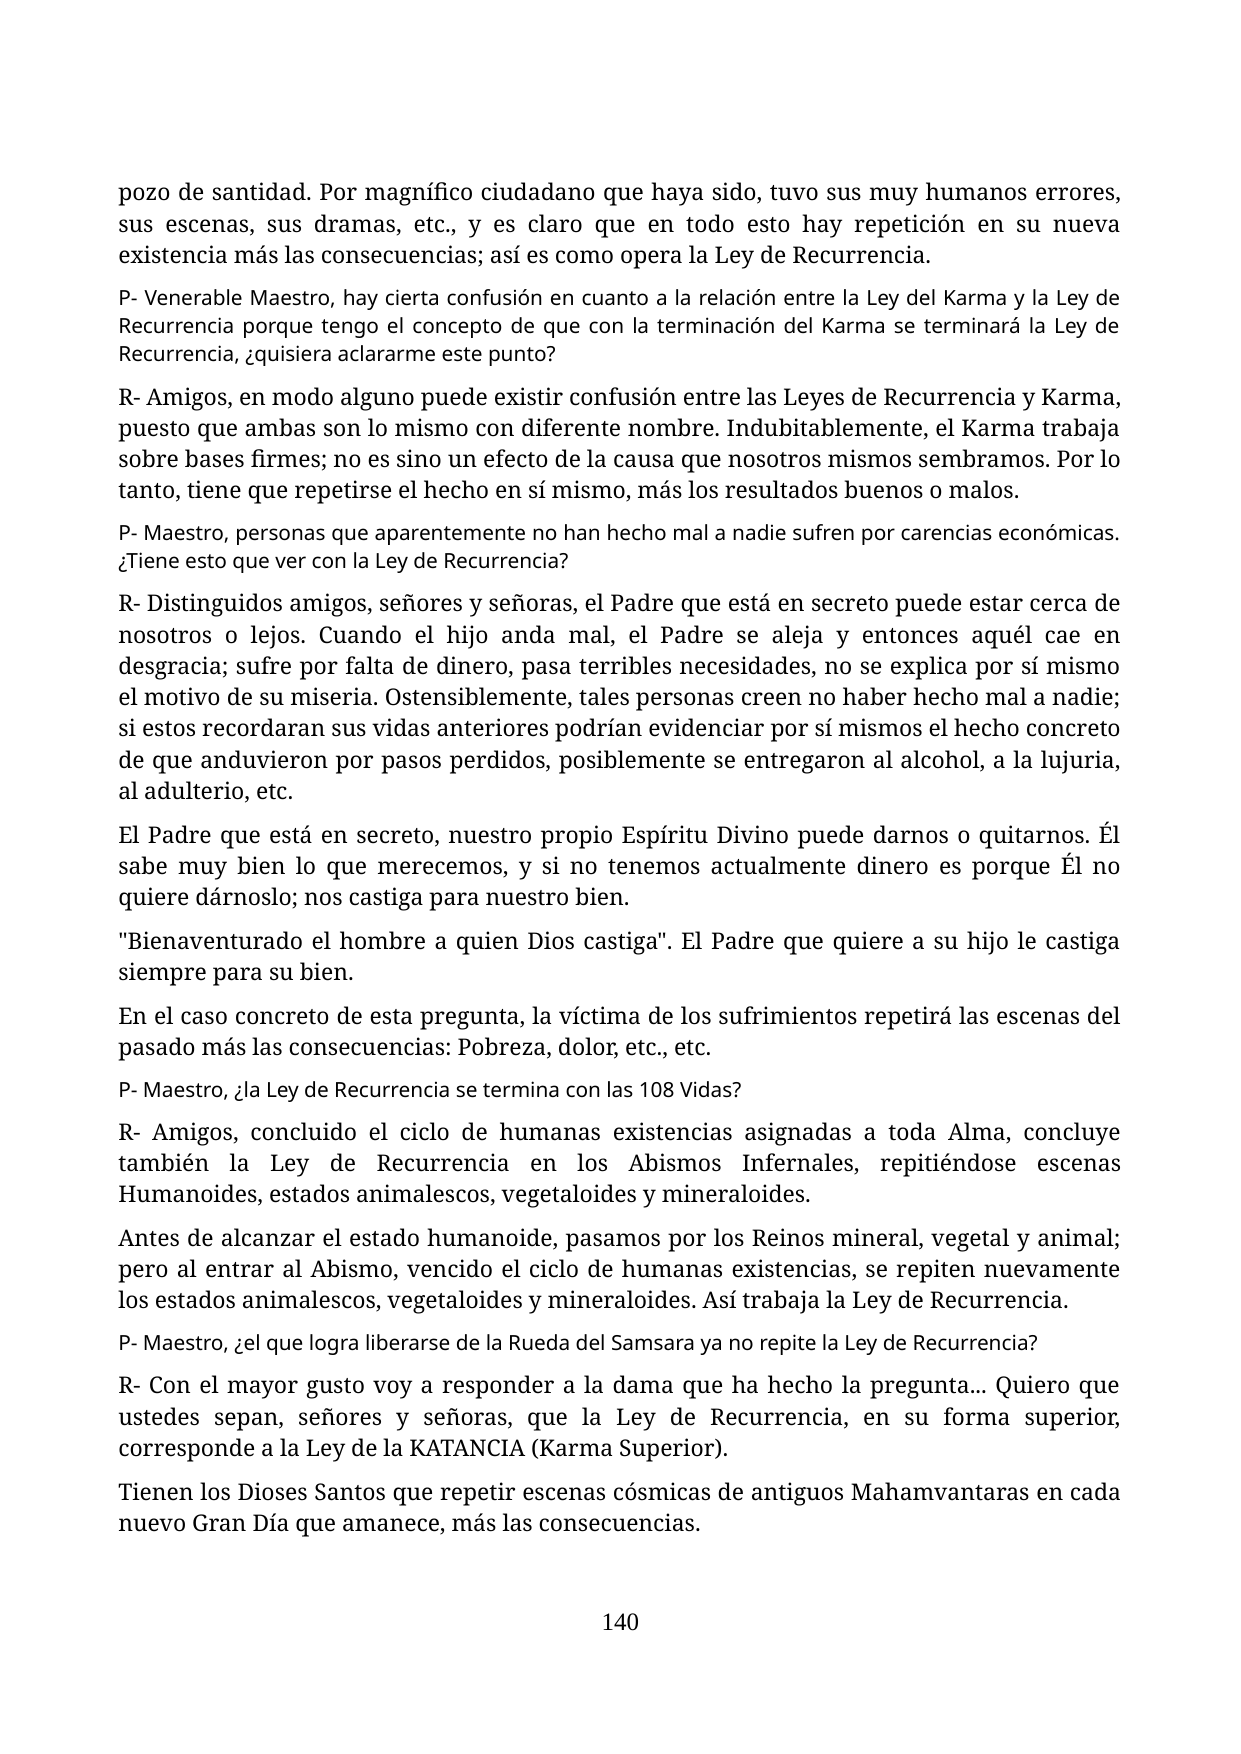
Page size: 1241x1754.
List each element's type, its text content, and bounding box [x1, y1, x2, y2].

text R- Distinguidos amigos, señores y señoras, el Padre que está en secreto puede estar cerca de nosotros o lejos. Cuando el hijo anda mal, el Padre se aleja y entonces aquél cae en desgracia; sufre por falta de dinero, pasa terribles necesidades, no se explica por sí mismo el motivo de su miseria. Ostensiblemente, tales personas creen no haber hecho mal a nadie; si estos recordaran sus vidas anteriores podrían evidenciar por sí mismos el hecho concreto de que anduvieron por pasos perdidos, posiblemente se entregaron al alcohol, a la lujuria, al adulterio, etc. [118, 587, 1122, 806]
text "Bienaventurado el hombre a quien Dios castiga". El Padre que quiere a su hijo le castiga siempre para su bien. [118, 925, 1122, 987]
text P- Venerable Maestro, hay cierta confusión en cuanto a la relación entre la Ley del Karma y la Ley de Recurrencia porque tengo el concepto de que con la terminación del Karma se terminará la Ley de Recurrencia, ¿quisiera aclararme este punto? [118, 283, 1122, 368]
text El Padre que está en secreto, nuestro propio Espíritu Divino puede darnos o quitarnos. Él sabe muy bien lo que merecemos, y si no tenemos actualmente dinero es porque Él no quiere dárnoslo; nos castiga para nuestro bien. [118, 818, 1122, 912]
text Antes de alcanzar el estado humanoide, pasamos por los Reinos mineral, vegetal y animal; pero al entrar al Abismo, vencido el ciclo de humanas existencias, se repiten nuevamente los estados animalescos, vegetaloides y mineraloides. Así trabaja la Ley de Recurrencia. [118, 1222, 1122, 1316]
text P- Maestro, personas que aparentemente no han hecho mal a nadie sufren por carencias económicas. ¿Tiene esto que ver con la Ley de Recurrencia? [118, 518, 1122, 575]
text R- Amigos, en modo alguno puede existir confusión entre las Leyes de Recurrencia y Karma, puesto que ambas son lo mismo con diferente nombre. Indubitablemente, el Karma trabaja sobre bases firmes; no es sino un efecto de la causa que nosotros mismos sembramos. Por lo tanto, tiene que repetirse el hecho en sí mismo, más los resultados buenos o malos. [118, 380, 1122, 505]
text P- Maestro, ¿el que logra liberarse de la Rueda del Samsara ya no repite la Ley de Recurrencia? [118, 1328, 1122, 1357]
text R- Con el mayor gusto voy a responder a la dama que ha hecho la pregunta... Quiero que ustedes sepan, señores y señoras, que la Ley de Recurrencia, en su forma superior, corresponde a la Ley de la KATANCIA (Karma Superior). [118, 1369, 1122, 1463]
text Tienen los Dioses Santos que repetir escenas cósmicas de antiguos Mahamvantaras en cada nuevo Gran Día que amanece, más las consecuencias. [118, 1475, 1122, 1538]
text pozo de santidad. Por magnífico ciudadano que haya sido, tuvo sus muy humanos errores, sus escenas, sus dramas, etc., y es claro que en todo esto hay repetición en su nueva existencia más las consecuencias; así es como opera la Ley de Recurrencia. [118, 176, 1122, 270]
text P- Maestro, ¿la Ley de Recurrencia se termina con las 108 Vidas? [118, 1075, 1122, 1103]
text En el caso concreto de esta pregunta, la víctima de los sufrimientos repetirá las escenas del pasado más las consecuencias: Pobreza, dolor, etc., etc. [118, 1000, 1122, 1062]
text R- Amigos, concluido el ciclo de humanas existencias asignadas a toda Alma, concluye también la Ley de Recurrencia en los Abismos Infernales, repitiéndose escenas Humanoides, estados animalescos, vegetaloides y mineraloides. [118, 1116, 1122, 1209]
